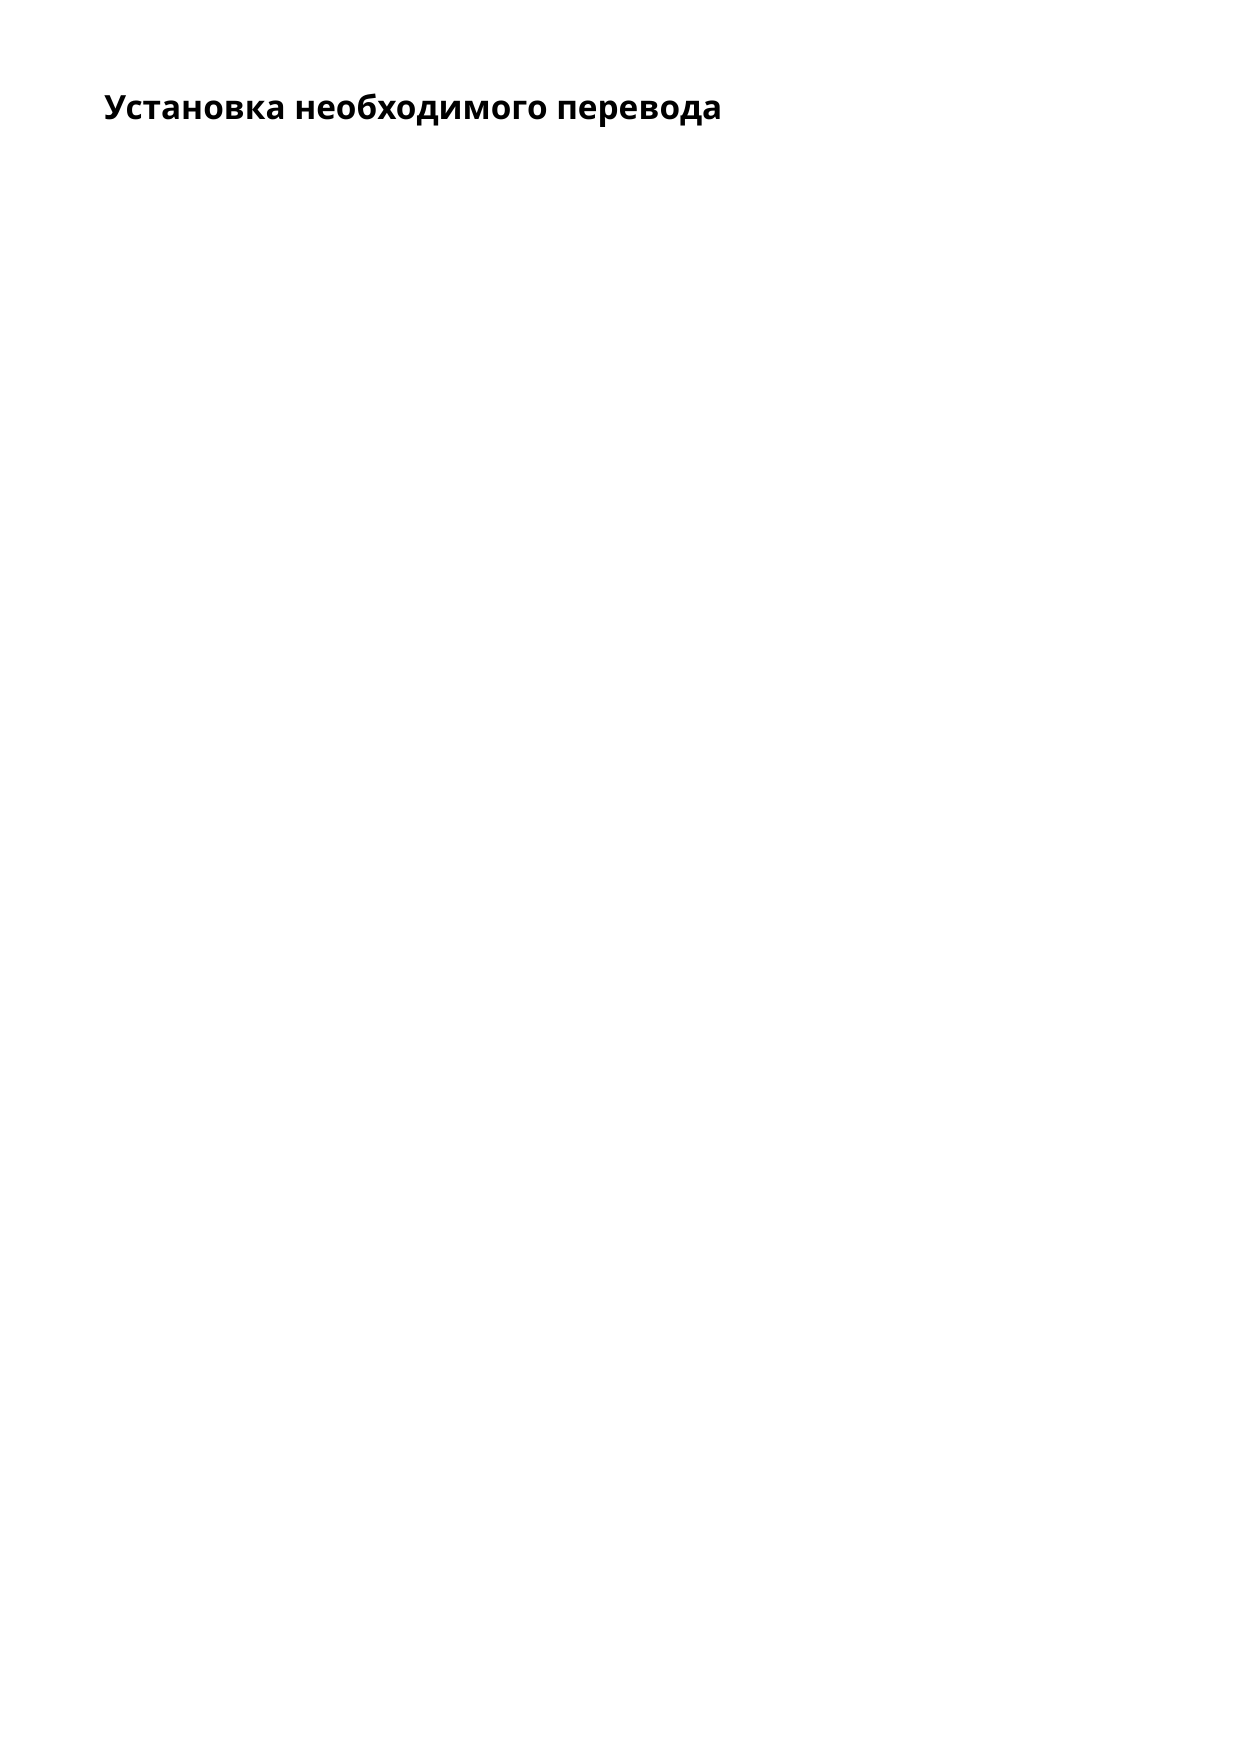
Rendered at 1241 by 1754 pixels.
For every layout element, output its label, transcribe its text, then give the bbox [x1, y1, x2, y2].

subtitle Установка необходимого перевода [104, 83, 1181, 129]
